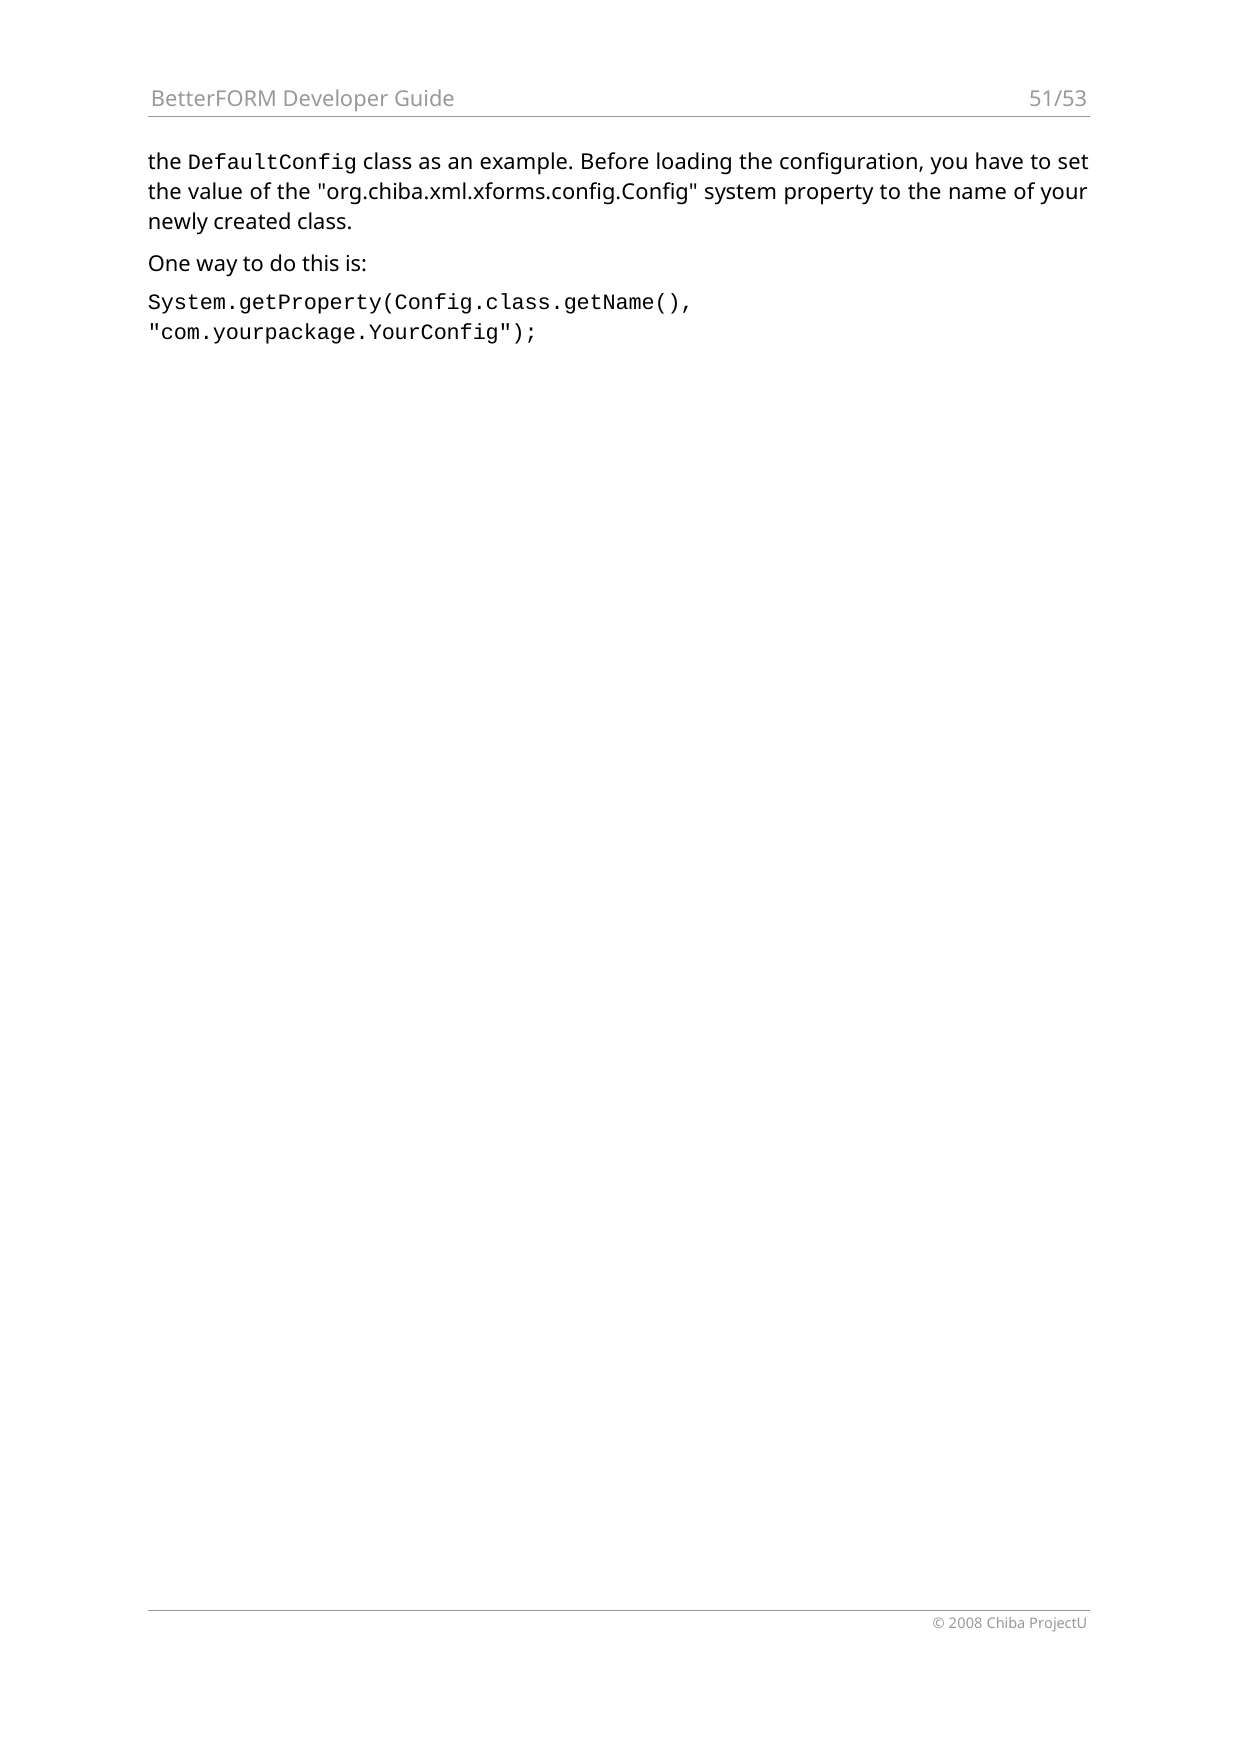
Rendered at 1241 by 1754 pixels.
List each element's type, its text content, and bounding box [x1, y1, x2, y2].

text One way to do this is: [148, 248, 1090, 278]
text System.getProperty(Config.class.getName(), "com.yourpackage.YourConfig"); [148, 291, 1090, 346]
text the DefaultConfig class as an example. Before loading the configuration, you have to set the value of the "org.chiba.xml.xforms.config.Config" system property to the name of your newly created class. [148, 146, 1090, 236]
